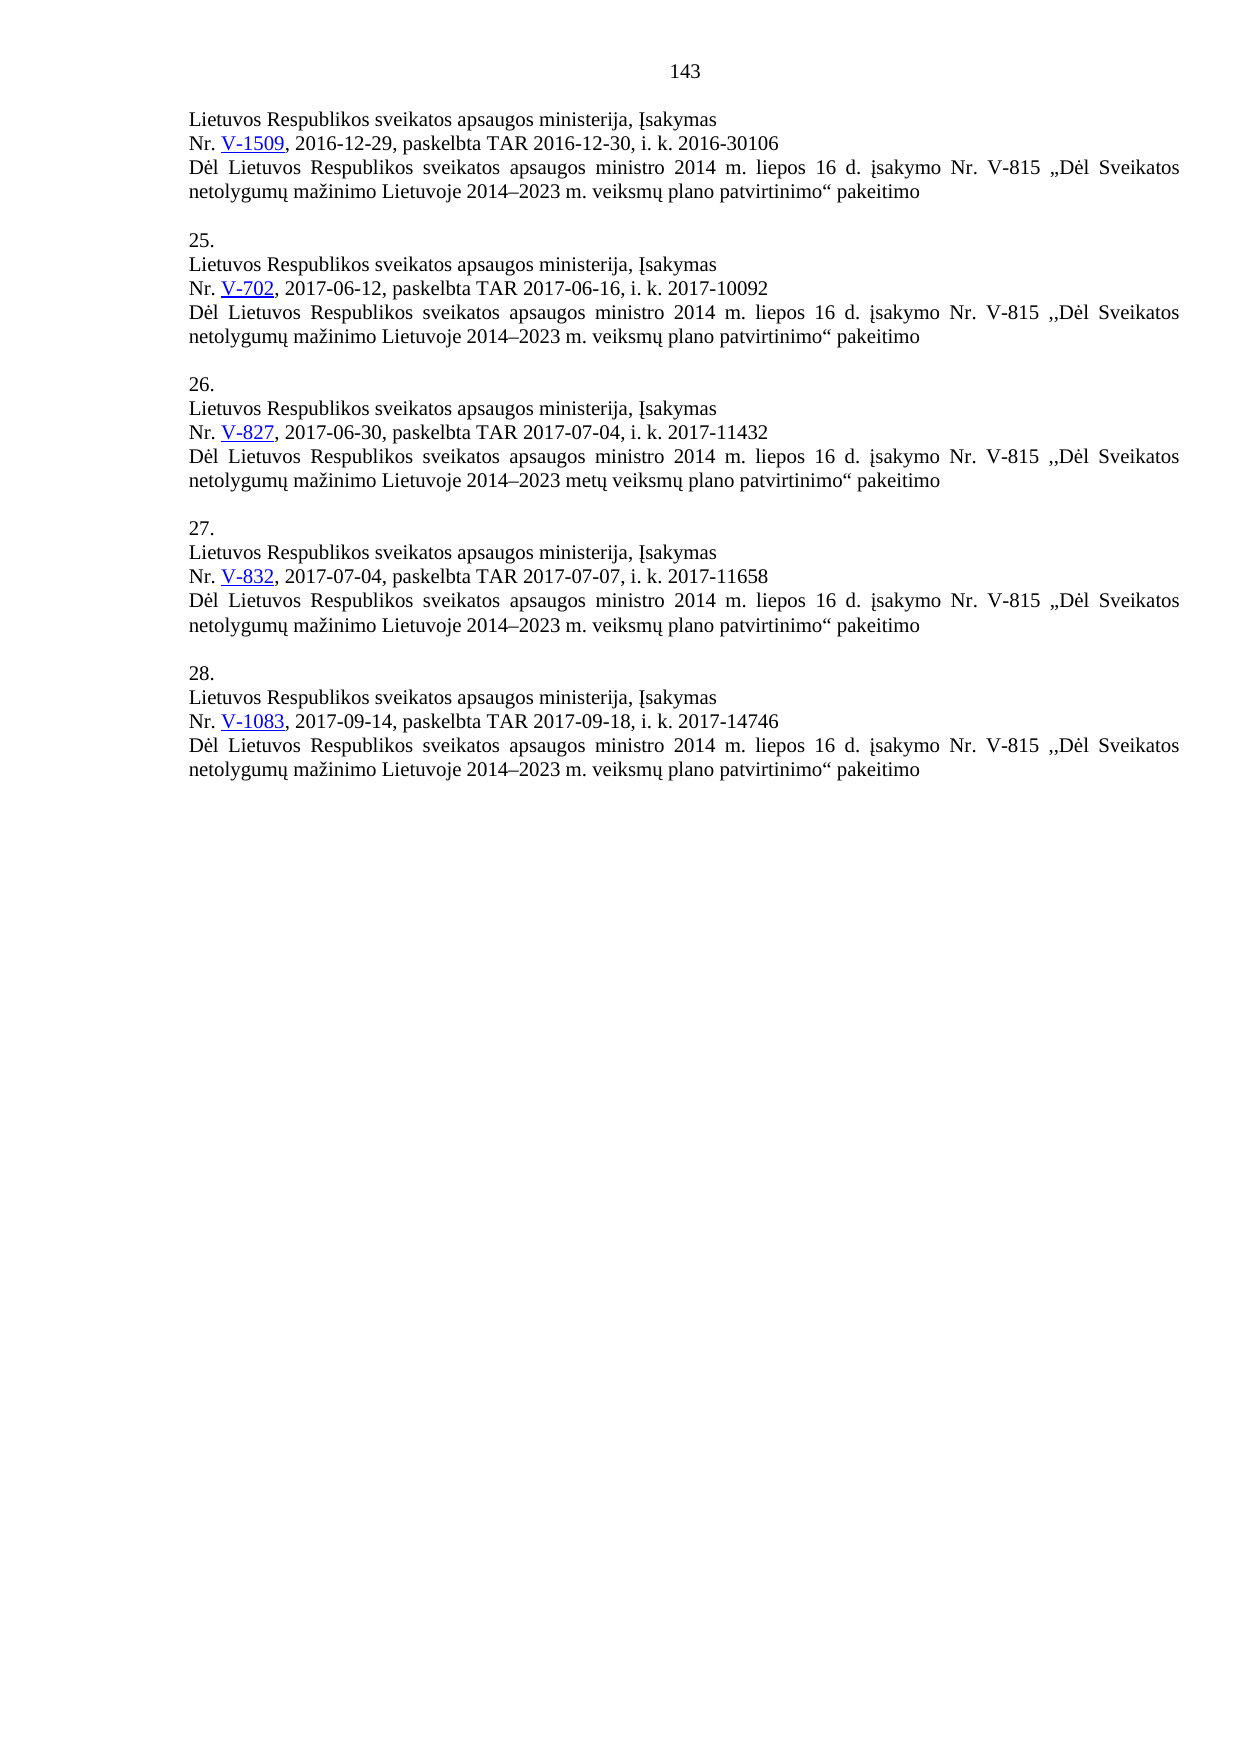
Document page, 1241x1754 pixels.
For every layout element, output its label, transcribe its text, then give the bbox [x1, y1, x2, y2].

text 25. [188, 227, 1181, 252]
text Lietuvos Respublikos sveikatos apsaugos ministerija, Įsakymas [188, 396, 1181, 420]
text Lietuvos Respublikos sveikatos apsaugos ministerija, Įsakymas [188, 107, 1181, 131]
text Dėl Lietuvos Respublikos sveikatos apsaugos ministro 2014 m. liepos 16 d. įsakymo Nr. V-815 ,,Dėl Sveikatos netolygumų mažinimo Lietuvoje 2014–2023 m. veiksmų plano patvirtinimo“ pakeitimo [188, 733, 1181, 781]
text Nr. V-827, 2017-06-30, paskelbta TAR 2017-07-04, i. k. 2017-11432 [188, 420, 1181, 444]
text 28. [188, 661, 1181, 685]
text Lietuvos Respublikos sveikatos apsaugos ministerija, Įsakymas [188, 540, 1181, 564]
text Dėl Lietuvos Respublikos sveikatos apsaugos ministro 2014 m. liepos 16 d. įsakymo Nr. V-815 ,,Dėl Sveikatos netolygumų mažinimo Lietuvoje 2014–2023 metų veiksmų plano patvirtinimo“ pakeitimo [188, 444, 1181, 492]
text Nr. V-832, 2017-07-04, paskelbta TAR 2017-07-07, i. k. 2017-11658 [188, 564, 1181, 588]
text 27. [188, 516, 1181, 540]
text Dėl Lietuvos Respublikos sveikatos apsaugos ministro 2014 m. liepos 16 d. įsakymo Nr. V-815 „Dėl Sveikatos netolygumų mažinimo Lietuvoje 2014–2023 m. veiksmų plano patvirtinimo“ pakeitimo [188, 588, 1181, 637]
text 26. [188, 372, 1181, 396]
text Nr. V-702, 2017-06-12, paskelbta TAR 2017-06-16, i. k. 2017-10092 [188, 276, 1181, 300]
text Nr. V-1509, 2016-12-29, paskelbta TAR 2016-12-30, i. k. 2016-30106 [188, 131, 1181, 155]
text Nr. V-1083, 2017-09-14, paskelbta TAR 2017-09-18, i. k. 2017-14746 [188, 709, 1181, 733]
text Dėl Lietuvos Respublikos sveikatos apsaugos ministro 2014 m. liepos 16 d. įsakymo Nr. V-815 ,,Dėl Sveikatos netolygumų mažinimo Lietuvoje 2014–2023 m. veiksmų plano patvirtinimo“ pakeitimo [188, 300, 1181, 348]
text Lietuvos Respublikos sveikatos apsaugos ministerija, Įsakymas [188, 252, 1181, 276]
text Lietuvos Respublikos sveikatos apsaugos ministerija, Įsakymas [188, 685, 1181, 709]
text Dėl Lietuvos Respublikos sveikatos apsaugos ministro 2014 m. liepos 16 d. įsakymo Nr. V-815 „Dėl Sveikatos netolygumų mažinimo Lietuvoje 2014–2023 m. veiksmų plano patvirtinimo“ pakeitimo [188, 155, 1181, 203]
